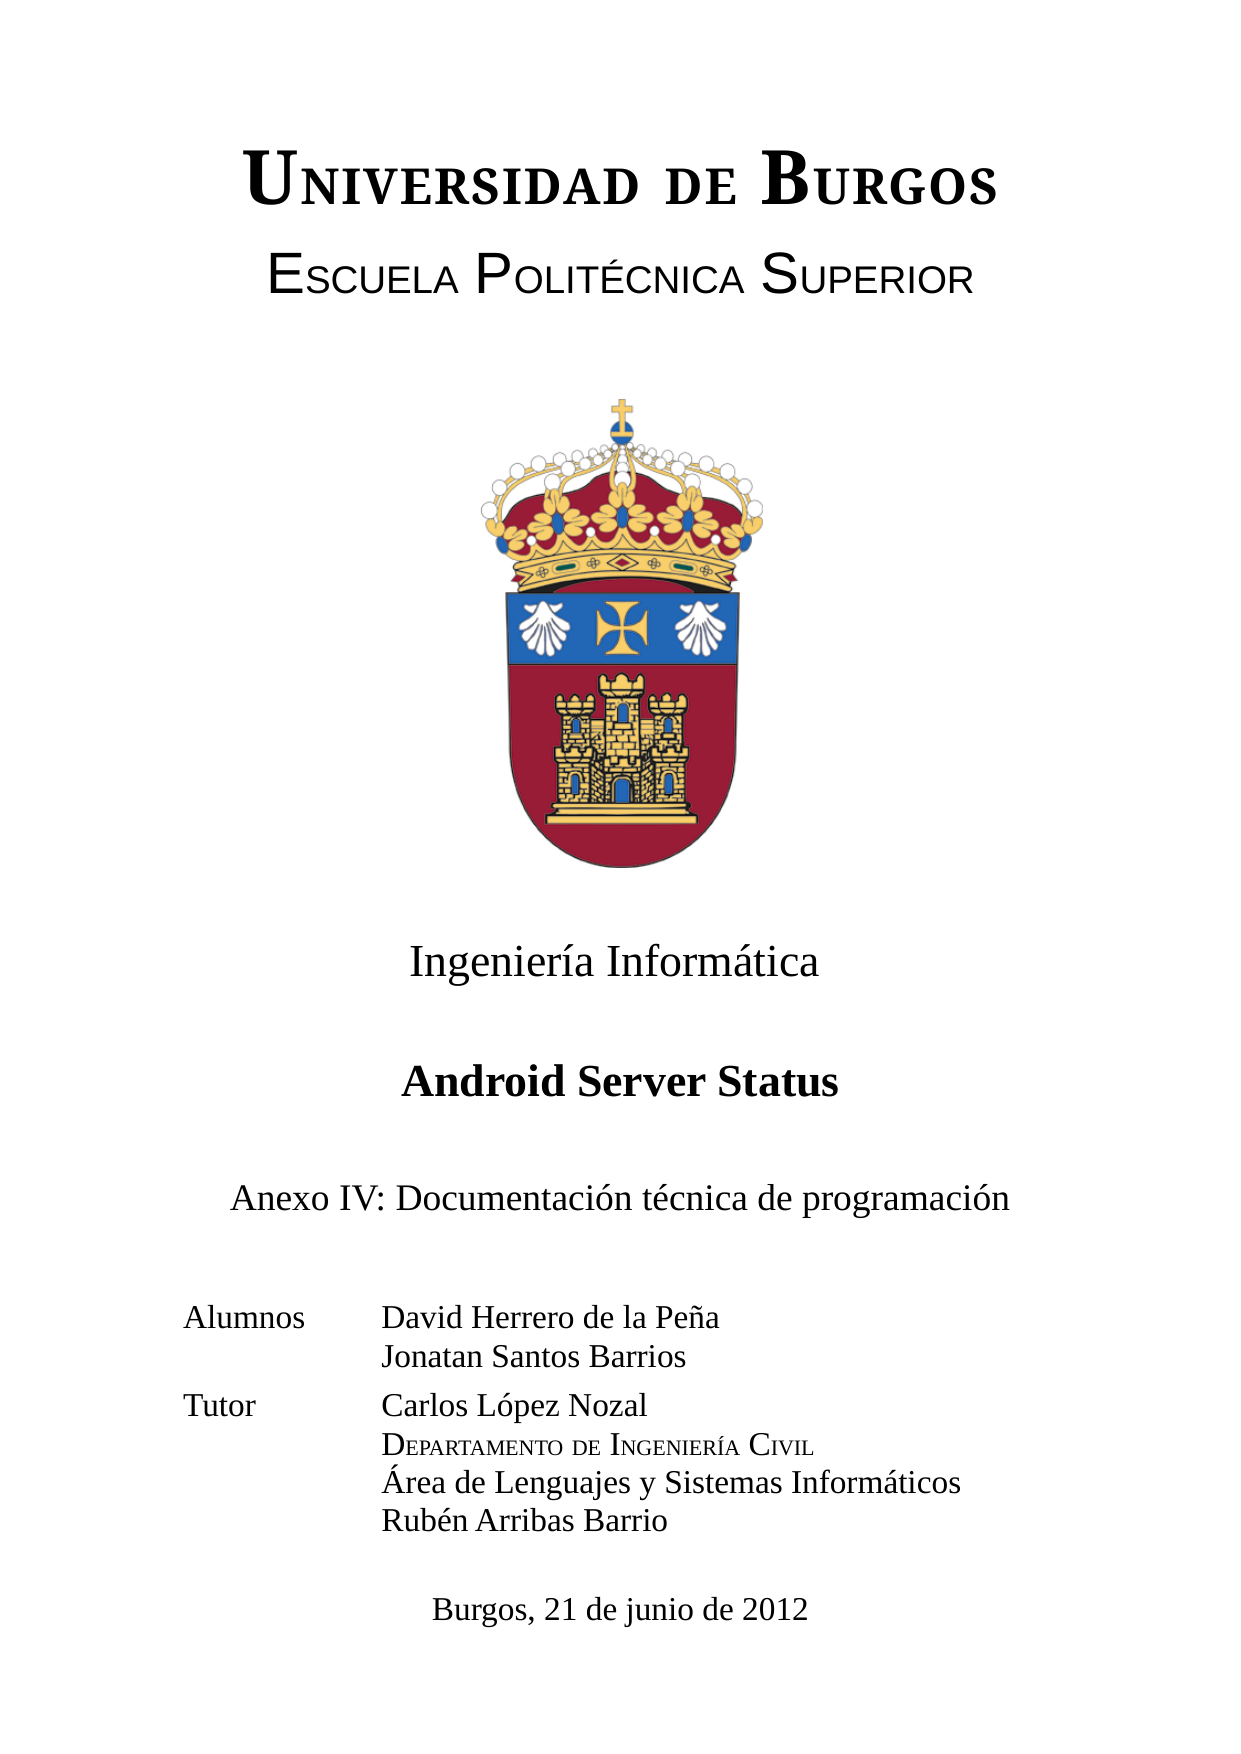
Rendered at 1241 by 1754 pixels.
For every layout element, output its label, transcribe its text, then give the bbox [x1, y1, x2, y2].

table_cell Burgos, 21 de junio de 2012 [177, 1545, 1063, 1633]
picture [387, 399, 857, 868]
table_cell Ingeniería Informática Android Server Status Anexo IV: Documentación técnica de programación [177, 365, 1063, 1292]
table_cell Tutor [177, 1380, 375, 1545]
table_cell Alumnos [177, 1292, 375, 1380]
table_cell Carlos López Nozal Departamento de Ingeniería Civil Área de Lenguajes y Sistemas Informáticos Rubén Arribas Barrio [375, 1380, 1063, 1545]
table_header Universidad de Burgos Escuela Politécnica Superior [177, 118, 1063, 365]
table_cell David Herrero de la Peña Jonatan Santos Barrios [375, 1292, 1063, 1380]
